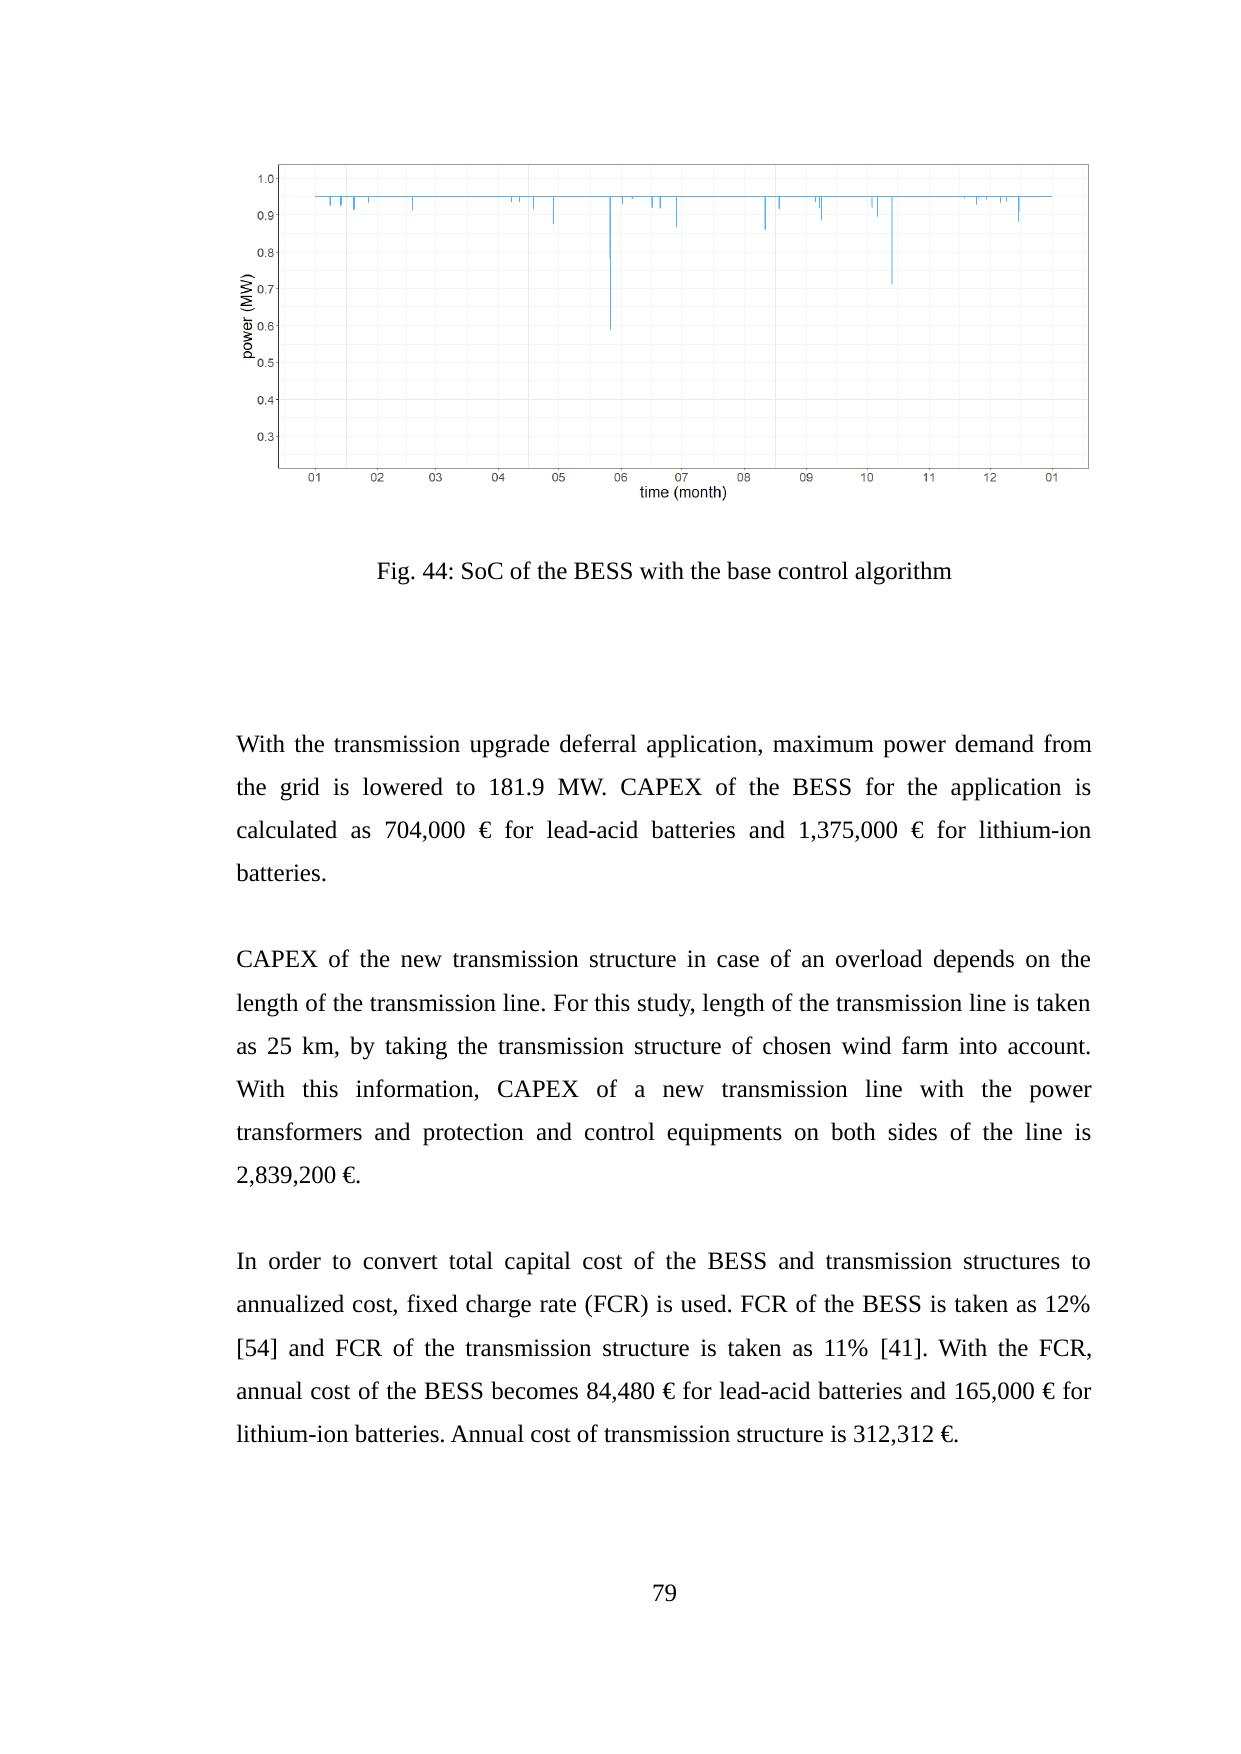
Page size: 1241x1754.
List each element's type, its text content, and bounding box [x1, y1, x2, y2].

text CAPEX of the new transmission structure in case of an overload depends on the length of the transmission line. For this study, length of the transmission line is taken as 25 km, by taking the transmission structure of chosen wind farm into account. With this information, CAPEX of a new transmission line with the power transformers and protection and control equipments on both sides of the line is 2,839,200 €. [236, 944, 1093, 1189]
text With the transmission upgrade deferral application, maximum power demand from the grid is lowered to 181.9 MW. CAPEX of the BESS for the application is calculated as 704,000 € for lead-acid batteries and 1,375,000 € for lithium-ion batteries. [236, 729, 1093, 887]
text In order to convert total capital cost of the BESS and transmission structures to annualized cost, fixed charge rate (FCR) is used. FCR of the BESS is taken as 12% [54]⁠ and FCR of the transmission structure is taken as 11% [41]⁠. With the FCR, annual cost of the BESS becomes 84,480 € for lead-acid batteries and 165,000 € for lithium-ion batteries. Annual cost of transmission structure is 312,312 €. [236, 1246, 1093, 1448]
picture [236, 160, 1093, 503]
text Fig. 44: SoC of the BESS with the base control algorithm [236, 556, 1093, 585]
